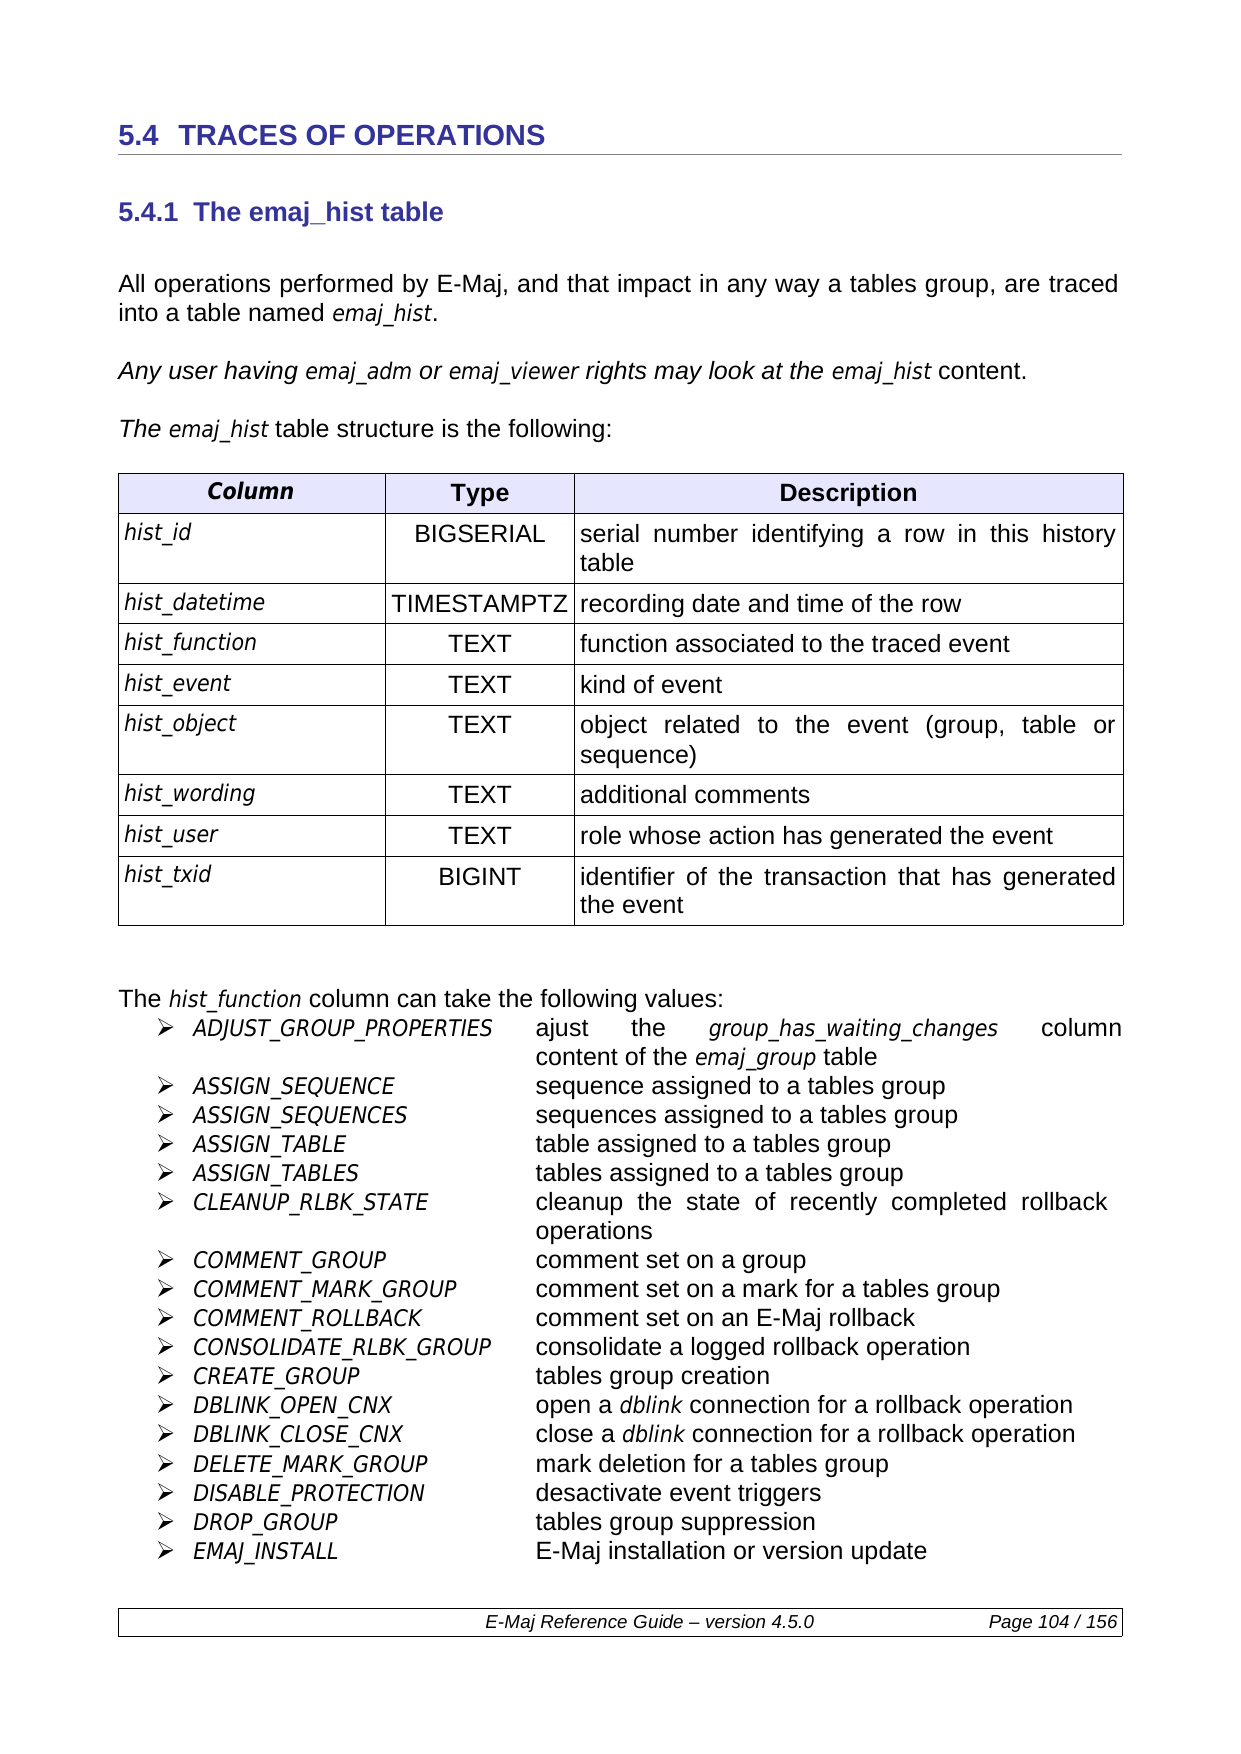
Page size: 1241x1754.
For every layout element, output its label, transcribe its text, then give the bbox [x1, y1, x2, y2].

table_cell hist_object [119, 706, 385, 774]
list DROP_GROUP tables group suppression [156, 1507, 1122, 1536]
text All operations performed by E-Maj, and that impact in any way a tables group, are traced into a table named emaj_hist. [118, 269, 1122, 327]
text Any user having emaj_adm or emaj_viewer rights may look at the emaj_hist content. [118, 356, 1122, 385]
table_cell hist_user [119, 816, 385, 856]
table_cell TEXT [386, 775, 574, 815]
table_cell BIGSERIAL [386, 514, 574, 583]
list COMMENT_MARK_GROUP comment set on a mark for a tables group [156, 1274, 1122, 1303]
table_header Column [119, 474, 385, 513]
list DELETE_MARK_GROUP mark deletion for a tables group [156, 1448, 1122, 1477]
list EMAJ_INSTALL E-Maj installation or version update [156, 1536, 1122, 1565]
list CLEANUP_RLBK_STATE cleanup the state of recently completed rollback operations [156, 1187, 1122, 1245]
subtitle The emaj_hist table [118, 196, 1122, 227]
list CREATE_GROUP tables group creation [156, 1361, 1122, 1390]
text The hist_function column can take the following values: [118, 983, 1122, 1012]
table_cell TEXT [386, 665, 574, 704]
table_cell object related to the event (group, table or sequence) [575, 706, 1123, 774]
table_cell role whose action has generated the event [575, 816, 1123, 856]
table_cell additional comments [575, 775, 1123, 815]
list DISABLE_PROTECTION desactivate event triggers [156, 1477, 1122, 1507]
table_cell TEXT [386, 816, 574, 856]
list ADJUST_GROUP_PROPERTIES ajust the group_has_waiting_changes column content of the emaj_group table [156, 1012, 1122, 1071]
list CONSOLIDATE_RLBK_GROUP consolidate a logged rollback operation [156, 1332, 1122, 1361]
table_cell hist_txid [119, 857, 385, 925]
table_cell TEXT [386, 624, 574, 664]
table_cell hist_wording [119, 775, 385, 815]
table_cell recording date and time of the row [575, 584, 1123, 623]
list ASSIGN_SEQUENCES sequences assigned to a tables group [156, 1100, 1122, 1129]
list ASSIGN_TABLES tables assigned to a tables group [156, 1158, 1122, 1187]
list DBLINK_OPEN_CNX open a dblink connection for a rollback operation [156, 1390, 1122, 1419]
table_cell hist_event [119, 665, 385, 704]
table_cell hist_function [119, 624, 385, 664]
list ASSIGN_TABLE table assigned to a tables group [156, 1129, 1122, 1158]
list ASSIGN_SEQUENCE sequence assigned to a tables group [156, 1071, 1122, 1100]
text The emaj_hist table structure is the following: [118, 414, 1122, 443]
table_cell BIGINT [386, 857, 574, 925]
table_cell serial number identifying a row in this history table [575, 514, 1123, 583]
table_cell identifier of the transaction that has generated the event [575, 857, 1123, 925]
table_cell kind of event [575, 665, 1123, 704]
table_cell TIMESTAMPTZ [386, 584, 574, 623]
table_cell hist_id [119, 514, 385, 583]
list DBLINK_CLOSE_CNX close a dblink connection for a rollback operation [156, 1419, 1122, 1448]
table_cell function associated to the traced event [575, 624, 1123, 664]
list COMMENT_GROUP comment set on a group [156, 1245, 1122, 1274]
table_header Description [575, 474, 1123, 513]
table_cell TEXT [386, 706, 574, 774]
table_cell hist_datetime [119, 584, 385, 623]
list COMMENT_ROLLBACK comment set on an E-Maj rollback [156, 1303, 1122, 1332]
subtitle Traces of operations [118, 118, 1122, 154]
table_header Type [386, 474, 574, 513]
